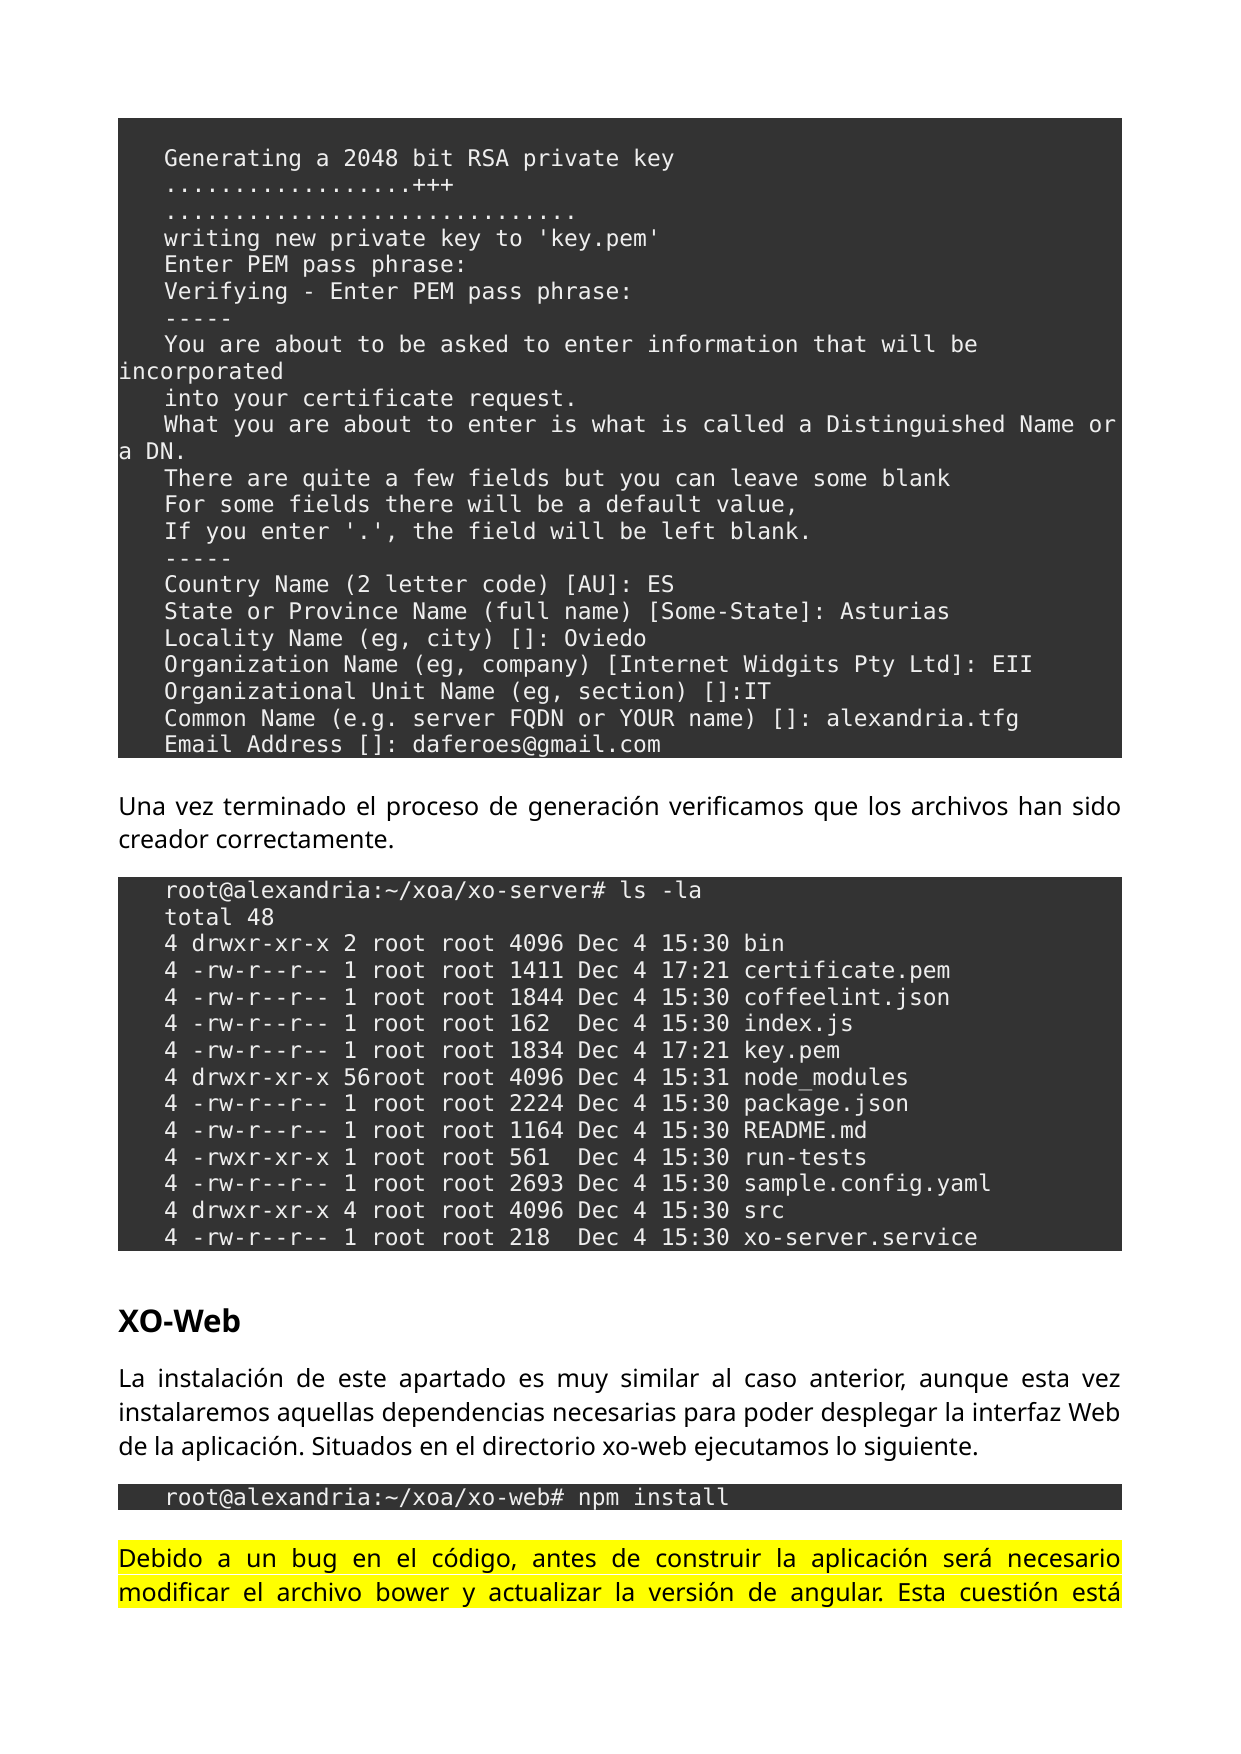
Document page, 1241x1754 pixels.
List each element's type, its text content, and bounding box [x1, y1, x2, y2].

text 4 -rw-r--r-- 1 root root 1834 Dec 4 17:21 key.pem [118, 1037, 1122, 1064]
text Una vez terminado el proceso de generación verificamos que los archivos han sido creador correctamente. [118, 788, 1122, 856]
text Locality Name (eg, city) []: Oviedo [118, 625, 1122, 651]
subtitle XO-Web [118, 1299, 1122, 1342]
text 4 -rw-r--r-- 1 root root 1844 Dec 4 15:30 coffeelint.json [118, 984, 1122, 1011]
text For some fields there will be a default value, [118, 491, 1122, 518]
text There are quite a few fields but you can leave some blank [118, 465, 1122, 491]
text total 48 [118, 904, 1122, 931]
text Debido a un bug en el código, antes de construir la aplicación será necesario modificar el archivo bower y actualizar la versión de angular. Esta cuestión está [118, 1540, 1122, 1608]
text Email Address []: daferoes@gmail.com [118, 731, 1122, 758]
text Organization Name (eg, company) [Internet Widgits Pty Ltd]: EII [118, 651, 1122, 678]
text root@alexandria:~/xoa/xo-server# ls -la [118, 877, 1122, 904]
text 4 drwxr-xr-x 56root root 4096 Dec 4 15:31 node_modules [118, 1064, 1122, 1091]
text You are about to be asked to enter information that will be incorporated [118, 331, 1122, 385]
text Common Name (e.g. server FQDN or YOUR name) []: alexandria.tfg [118, 705, 1122, 731]
text 4 -rw-r--r-- 1 root root 2224 Dec 4 15:30 package.json [118, 1091, 1122, 1117]
text What you are about to enter is what is called a Distinguished Name or a DN. [118, 411, 1122, 465]
text root@alexandria:~/xoa/xo-web# npm install [118, 1484, 1122, 1510]
text 4 drwxr-xr-x 4 root root 4096 Dec 4 15:30 src [118, 1197, 1122, 1224]
text into your certificate request. [118, 385, 1122, 411]
text Verifying - Enter PEM pass phrase: [118, 278, 1122, 305]
text 4 drwxr-xr-x 2 root root 4096 Dec 4 15:30 bin [118, 931, 1122, 957]
text 4 -rwxr-xr-x 1 root root 561 Dec 4 15:30 run-tests [118, 1144, 1122, 1171]
text writing new private key to 'key.pem' [118, 225, 1122, 251]
text 4 -rw-r--r-- 1 root root 2693 Dec 4 15:30 sample.config.yaml [118, 1171, 1122, 1197]
text ----- [118, 305, 1122, 331]
text ..................+++ [118, 171, 1122, 198]
text 4 -rw-r--r-- 1 root root 218 Dec 4 15:30 xo-server.service [118, 1224, 1122, 1251]
text Country Name (2 letter code) [AU]: ES [118, 571, 1122, 598]
text Organizational Unit Name (eg, section) []:IT [118, 678, 1122, 705]
text La instalación de este apartado es muy similar al caso anterior, aunque esta vez instalaremos aquellas dependencias necesarias para poder desplegar la interfaz Web de la aplicación. Situados en el directorio xo-web ejecutamos lo siguiente. [118, 1361, 1122, 1463]
text 4 -rw-r--r-- 1 root root 162 Dec 4 15:30 index.js [118, 1011, 1122, 1037]
text State or Province Name (full name) [Some-State]: Asturias [118, 598, 1122, 625]
text 4 -rw-r--r-- 1 root root 1411 Dec 4 17:21 certificate.pem [118, 957, 1122, 984]
text Generating a 2048 bit RSA private key [118, 145, 1122, 171]
text ----- [118, 545, 1122, 571]
text If you enter '.', the field will be left blank. [118, 518, 1122, 545]
text .............................. [118, 198, 1122, 225]
text 4 -rw-r--r-- 1 root root 1164 Dec 4 15:30 README.md [118, 1117, 1122, 1144]
text Enter PEM pass phrase: [118, 251, 1122, 278]
